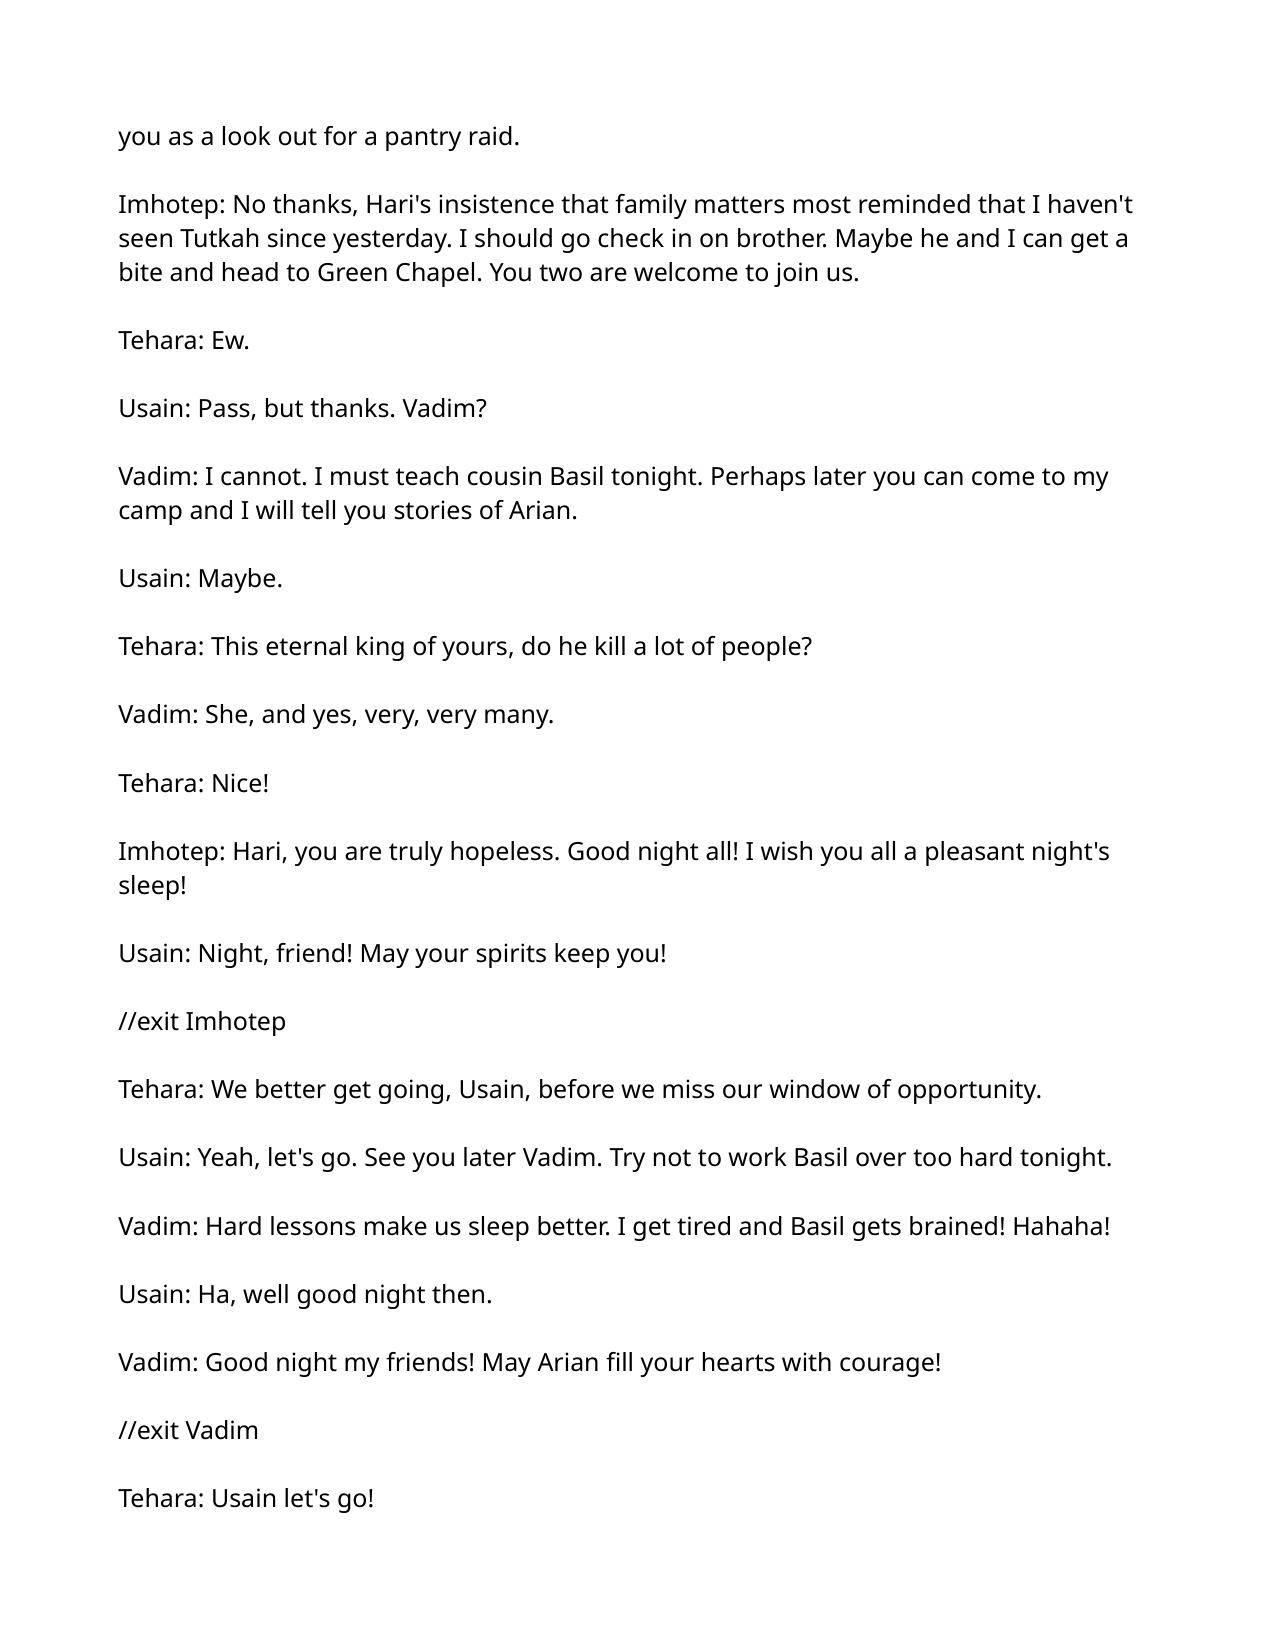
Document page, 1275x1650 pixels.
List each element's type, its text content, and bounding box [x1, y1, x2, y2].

text Tehara: This eternal king of yours, do he kill a lot of people? [118, 629, 1157, 663]
text Usain: Maybe. [118, 561, 1157, 595]
text Usain: Night, friend! May your spirits keep you! [118, 936, 1157, 970]
text Usain: Ha, well good night then. [118, 1276, 1157, 1310]
text you as a look out for a pantry raid. [118, 118, 1157, 152]
text //exit Imhotep [118, 1004, 1157, 1038]
text //exit Vadim [118, 1412, 1157, 1447]
text Vadim: Good night my friends! May Arian fill your hearts with courage! [118, 1344, 1157, 1378]
text Imhotep: Hari, you are truly hopeless. Good night all! I wish you all a pleasant night's sleep! [118, 833, 1157, 902]
text Tehara: Nice! [118, 765, 1157, 799]
text Usain: Yeah, let's go. See you later Vadim. Try not to work Basil over too hard tonight. [118, 1140, 1157, 1174]
text Tehara: Usain let's go! [118, 1481, 1157, 1515]
text Usain: Pass, but thanks. Vadim? [118, 391, 1157, 425]
text Imhotep: No thanks, Hari's insistence that family matters most reminded that I haven't seen Tutkah since yesterday. I should go check in on brother. Maybe he and I can get a bite and head to Green Chapel. You two are welcome to join us. [118, 186, 1157, 288]
text Tehara: We better get going, Usain, before we miss our window of opportunity. [118, 1072, 1157, 1106]
text Vadim: I cannot. I must teach cousin Basil tonight. Perhaps later you can come to my camp and I will tell you stories of Arian. [118, 459, 1157, 527]
text Vadim: She, and yes, very, very many. [118, 697, 1157, 731]
text Tehara: Ew. [118, 322, 1157, 357]
text Vadim: Hard lessons make us sleep better. I get tired and Basil gets brained! Hahaha! [118, 1208, 1157, 1242]
